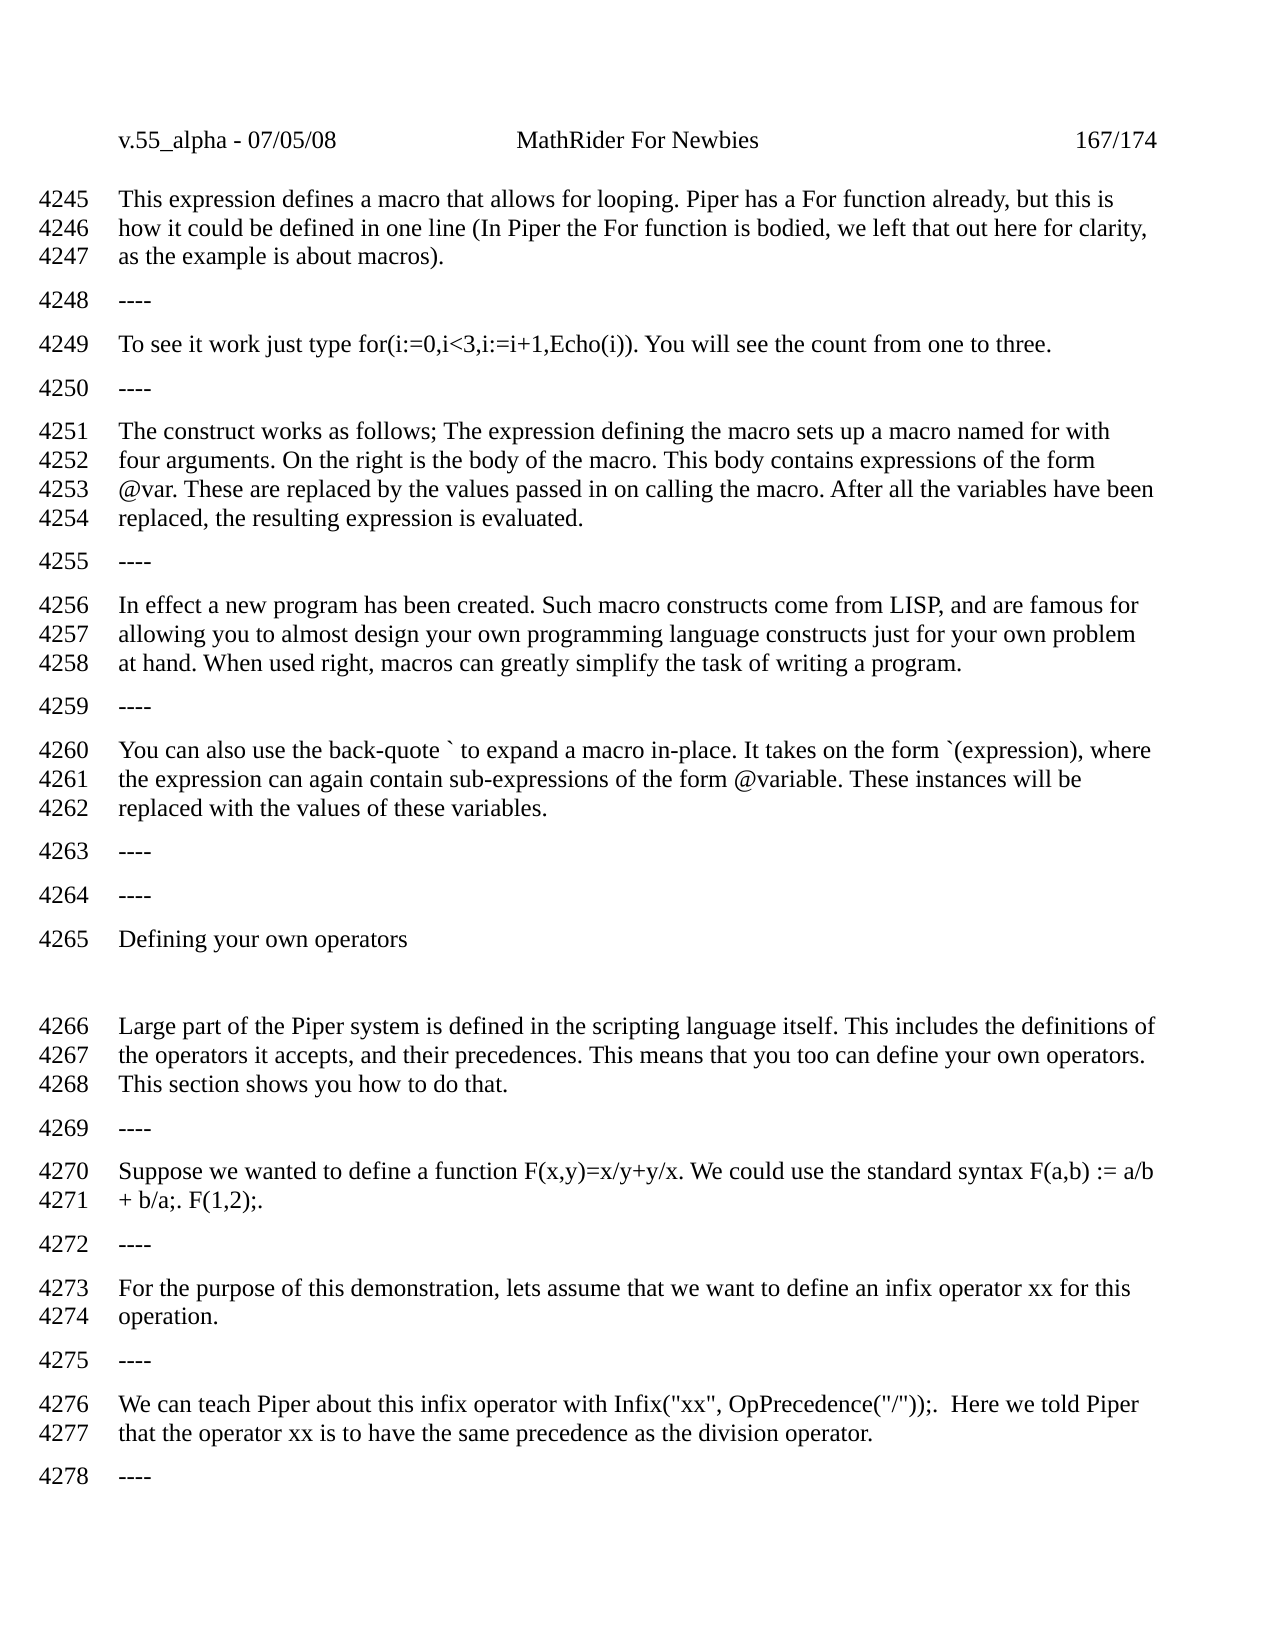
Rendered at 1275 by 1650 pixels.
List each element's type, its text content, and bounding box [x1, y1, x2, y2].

text Defining your own operators [118, 924, 1157, 953]
text This expression defines a macro that allows for looping. Piper has a For function already, but this is how it could be defined in one line (In Piper the For function is bodied, we left that out here for clarity, as the example is about macros). [118, 184, 1157, 270]
text To see it work just type for(i:=0,i<3,i:=i+1,Echo(i)). You will see the count from one to three. [118, 329, 1157, 358]
text ---- [118, 836, 1157, 865]
text In effect a new program has been created. Such macro constructs come from LISP, and are famous for allowing you to almost design your own programming language constructs just for your own problem at hand. When used right, macros can greatly simplify the task of writing a program. [118, 590, 1157, 676]
text ---- [118, 1113, 1157, 1141]
text For the purpose of this demonstration, lets assume that we want to define an infix operator xx for this operation. [118, 1273, 1157, 1330]
text The construct works as follows; The expression defining the macro sets up a macro named for with four arguments. On the right is the body of the macro. This body contains expressions of the form @var. These are replaced by the values passed in on calling the macro. After all the variables have been replaced, the resulting expression is evaluated. [118, 416, 1157, 531]
text ---- [118, 1345, 1157, 1374]
text ---- [118, 691, 1157, 720]
text ---- [118, 1461, 1157, 1490]
text You can also use the back-quote ` to expand a macro in-place. It takes on the form `(expression), where the expression can again contain sub-expressions of the form @variable. These instances will be replaced with the values of these variables. [118, 735, 1157, 821]
text Suppose we wanted to define a function F(x,y)=x/y+y/x. We could use the standard syntax F(a,b) := a/b + b/a;. F(1,2);. [118, 1156, 1157, 1214]
text ---- [118, 1229, 1157, 1258]
text ---- [118, 880, 1157, 909]
text ---- [118, 546, 1157, 575]
text ---- [118, 285, 1157, 314]
text ---- [118, 373, 1157, 401]
text Large part of the Piper system is defined in the scripting language itself. This includes the definitions of the operators it accepts, and their precedences. This means that you too can define your own operators. This section shows you how to do that. [118, 1011, 1157, 1098]
text We can teach Piper about this infix operator with Infix("xx", OpPrecedence("/"));. Here we told Piper that the operator xx is to have the same precedence as the division operator. [118, 1389, 1157, 1446]
